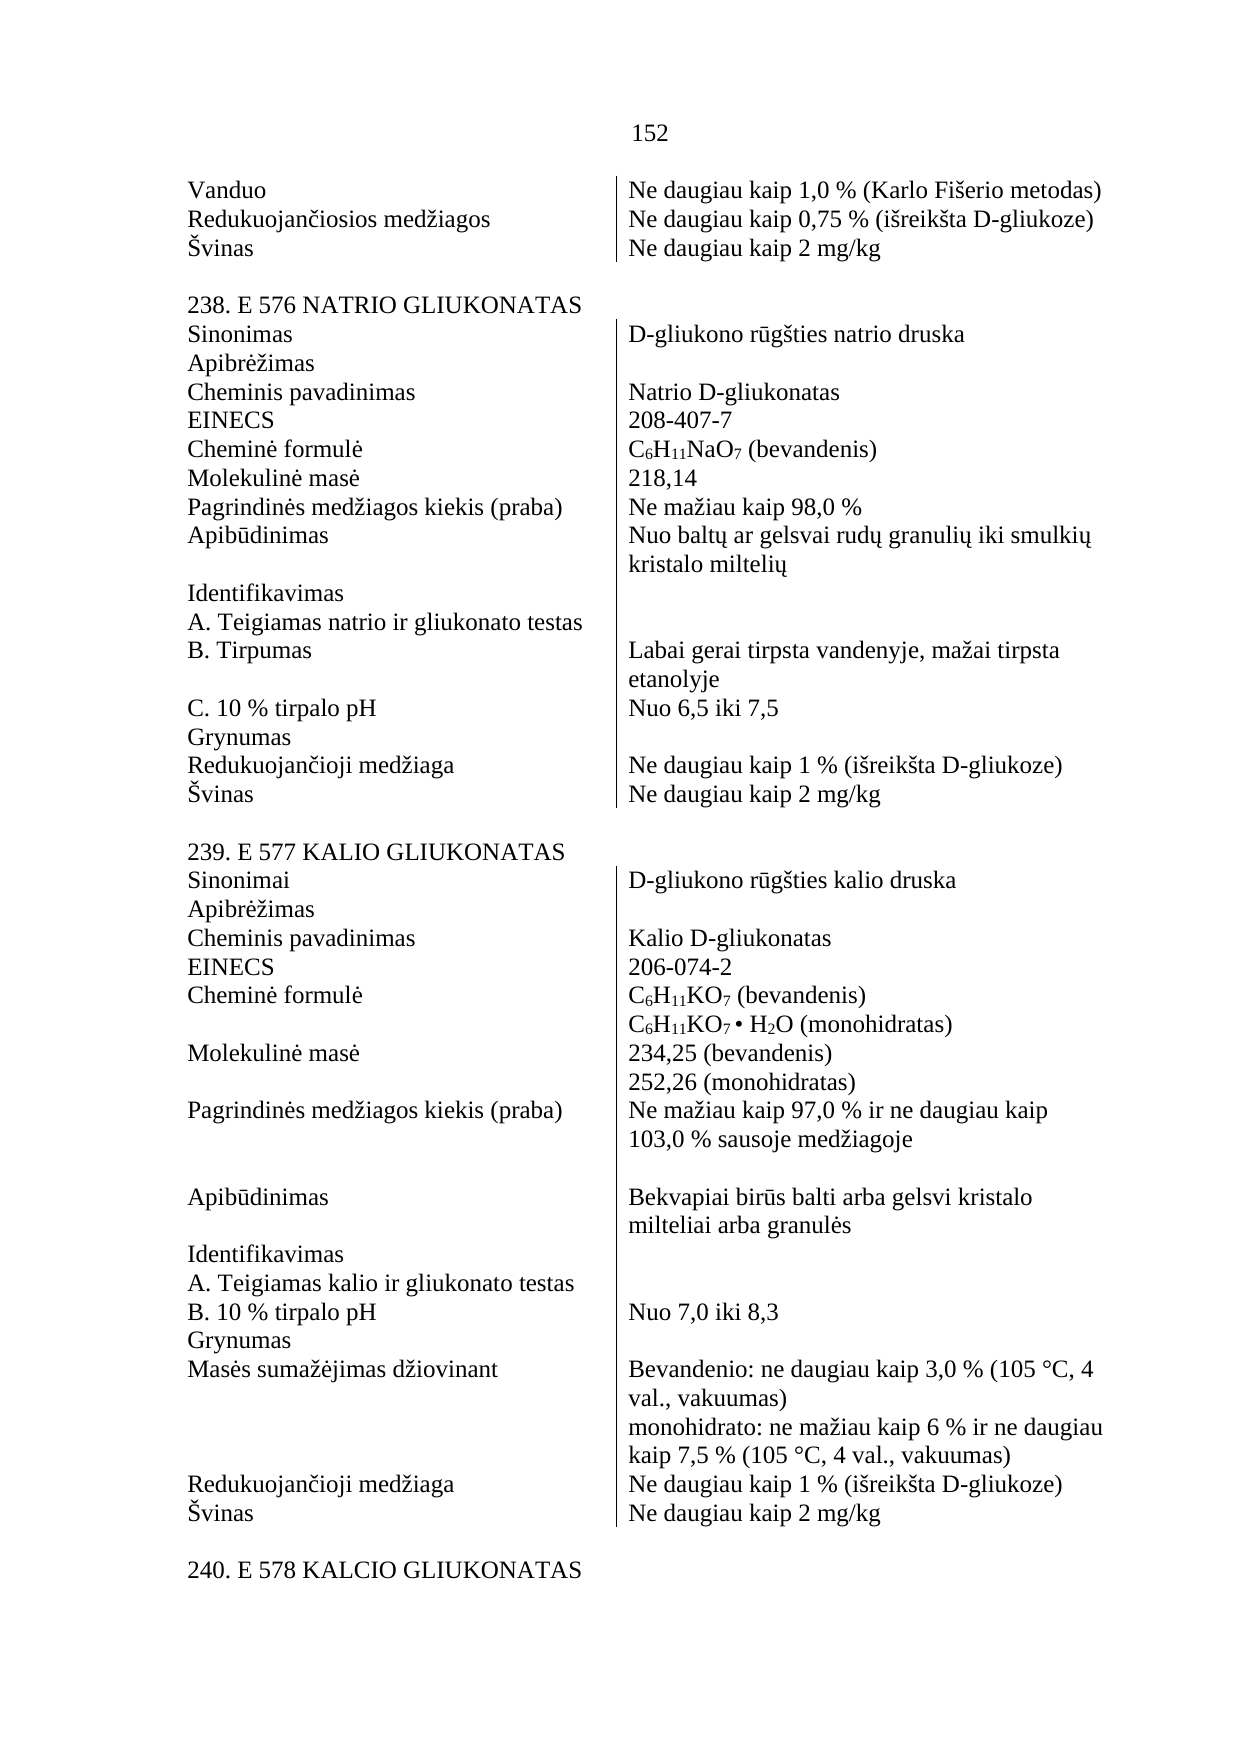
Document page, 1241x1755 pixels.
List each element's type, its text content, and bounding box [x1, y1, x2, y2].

table_cell B. 10 % tirpalo pH [176, 1297, 616, 1326]
table_cell [1116, 779, 1121, 808]
table_cell Molekulinė masė [176, 1038, 616, 1096]
table_cell [1116, 176, 1121, 204]
table_cell [1116, 1239, 1121, 1268]
table_cell [1116, 348, 1121, 377]
table_cell B. Tirpumas [176, 636, 616, 693]
table_cell Sinonimai [176, 866, 616, 894]
table_cell [1116, 406, 1121, 434]
table_cell Ne mažiau kaip 98,0 % [617, 492, 1116, 521]
table_cell Grynumas [176, 1326, 616, 1354]
table_cell C6H11KO7 (bevandenis) C6H11KO7 • H2O (monohidratas) [617, 981, 1116, 1038]
table_cell 206-074-2 [617, 952, 1116, 981]
table_cell [1116, 981, 1121, 1038]
table_cell Redukuojančioji medžiaga [176, 751, 616, 779]
table_cell Švinas [176, 779, 616, 808]
table_cell 238. E 576 NATRIO GLIUKONATAS [176, 262, 1116, 319]
table_cell 240. E 578 KALCIO GLIUKONATAS [176, 1527, 1116, 1584]
table_cell Cheminis pavadinimas [176, 923, 616, 952]
table_cell Švinas [176, 1498, 616, 1527]
table_cell [617, 894, 1116, 923]
table_cell [1116, 377, 1121, 406]
table_cell EINECS [176, 952, 616, 981]
table_cell [1116, 492, 1121, 521]
table_cell D-gliukono rūgšties natrio druska [617, 319, 1116, 348]
table_cell [1116, 751, 1121, 779]
table_cell [1116, 578, 1121, 607]
table_cell [1116, 722, 1121, 751]
table_cell Nuo 6,5 iki 7,5 [617, 693, 1116, 722]
table_cell Ne daugiau kaip 2 mg/kg [617, 233, 1116, 262]
table_cell [1116, 1469, 1121, 1498]
table_cell Nuo 7,0 iki 8,3 [617, 1297, 1116, 1326]
table_cell [1116, 1182, 1121, 1239]
table_cell [1116, 1297, 1121, 1326]
table_cell Pagrindinės medžiagos kiekis (praba) [176, 1096, 616, 1182]
table_cell Identifikavimas [176, 578, 616, 607]
table_cell Nuo baltų ar gelsvai rudų granulių iki smulkių kristalo miltelių [617, 521, 1116, 578]
table_cell [1116, 434, 1121, 463]
table_cell Švinas [176, 233, 616, 262]
table_cell Cheminė formulė [176, 434, 616, 463]
table_cell A. Teigiamas kalio ir gliukonato testas [176, 1268, 616, 1297]
table_cell Pagrindinės medžiagos kiekis (praba) [176, 492, 616, 521]
table_cell Apibūdinimas [176, 521, 616, 578]
table_cell [1116, 521, 1121, 578]
table_cell [1116, 463, 1121, 492]
table_cell Ne daugiau kaip 1,0 % (Karlo Fišerio metodas) [617, 176, 1116, 204]
table_cell Masės sumažėjimas džiovinant [176, 1354, 616, 1469]
table_cell [1116, 1354, 1121, 1469]
table_cell [1116, 607, 1121, 636]
table_cell Vanduo [176, 176, 616, 204]
table_cell [1116, 1038, 1121, 1096]
table_cell [1116, 952, 1121, 981]
table_cell [1116, 1527, 1121, 1584]
table_cell [1116, 319, 1121, 348]
table_cell Apibrėžimas [176, 894, 616, 923]
table_cell [1116, 1268, 1121, 1297]
table_cell Apibūdinimas [176, 1182, 616, 1239]
table_cell Cheminė formulė [176, 981, 616, 1038]
table_cell [1116, 1326, 1121, 1354]
table_cell Ne daugiau kaip 2 mg/kg [617, 779, 1116, 808]
table_cell [1116, 808, 1121, 866]
table_cell Ne daugiau kaip 0,75 % (išreikšta D-gliukoze) [617, 204, 1116, 233]
table_cell Bevandenio: ne daugiau kaip 3,0 % (105 °C, 4 val., vakuumas) monohidrato: ne mažiau kaip 6 % ir ne daugiau kaip 7,5 % (105 °C, 4 val., vakuumas) [617, 1354, 1116, 1469]
table_cell Ne daugiau kaip 2 mg/kg [617, 1498, 1116, 1527]
table_cell [1116, 262, 1121, 319]
table_cell 239. E 577 KALIO GLIUKONATAS [176, 808, 1116, 866]
table_cell A. Teigiamas natrio ir gliukonato testas [176, 607, 616, 636]
table_cell Ne daugiau kaip 1 % (išreikšta D-gliukoze) [617, 751, 1116, 779]
table_cell Sinonimas [176, 319, 616, 348]
table_cell C. 10 % tirpalo pH [176, 693, 616, 722]
table_cell Redukuojančiosios medžiagos [176, 204, 616, 233]
table_cell Grynumas [176, 722, 616, 751]
table_cell Ne daugiau kaip 1 % (išreikšta D-gliukoze) [617, 1469, 1116, 1498]
table_cell [617, 348, 1116, 377]
table_cell Molekulinė masė [176, 463, 616, 492]
table_cell 208-407-7 [617, 406, 1116, 434]
table_cell C6H11NaO7 (bevandenis) [617, 434, 1116, 463]
table_cell [617, 1268, 1116, 1297]
table_cell Identifikavimas [176, 1239, 616, 1268]
table_cell Ne mažiau kaip 97,0 % ir ne daugiau kaip 103,0 % sausoje medžiagoje [617, 1096, 1116, 1182]
table_cell [1116, 1096, 1121, 1182]
table_cell Redukuojančioji medžiaga [176, 1469, 616, 1498]
table_cell [1116, 923, 1121, 952]
table_cell Bekvapiai birūs balti arba gelsvi kristalo milteliai arba granulės [617, 1182, 1116, 1239]
table_cell 234,25 (bevandenis) 252,26 (monohidratas) [617, 1038, 1116, 1096]
table_cell [617, 578, 1116, 607]
table_cell [1116, 894, 1121, 923]
table_cell Labai gerai tirpsta vandenyje, mažai tirpsta etanolyje [617, 636, 1116, 693]
table_cell [1116, 204, 1121, 233]
table_cell [1116, 866, 1121, 894]
table_cell 218,14 [617, 463, 1116, 492]
table_cell [617, 722, 1116, 751]
table_cell Kalio D-gliukonatas [617, 923, 1116, 952]
table_cell Natrio D-gliukonatas [617, 377, 1116, 406]
table_cell [1116, 233, 1121, 262]
table_cell [617, 607, 1116, 636]
table_cell [617, 1239, 1116, 1268]
table_cell [1116, 636, 1121, 693]
table_cell Apibrėžimas [176, 348, 616, 377]
table_cell EINECS [176, 406, 616, 434]
table_cell [1116, 1498, 1121, 1527]
table_cell Cheminis pavadinimas [176, 377, 616, 406]
table_cell [617, 1326, 1116, 1354]
table_cell D-gliukono rūgšties kalio druska [617, 866, 1116, 894]
table_cell [1116, 693, 1121, 722]
